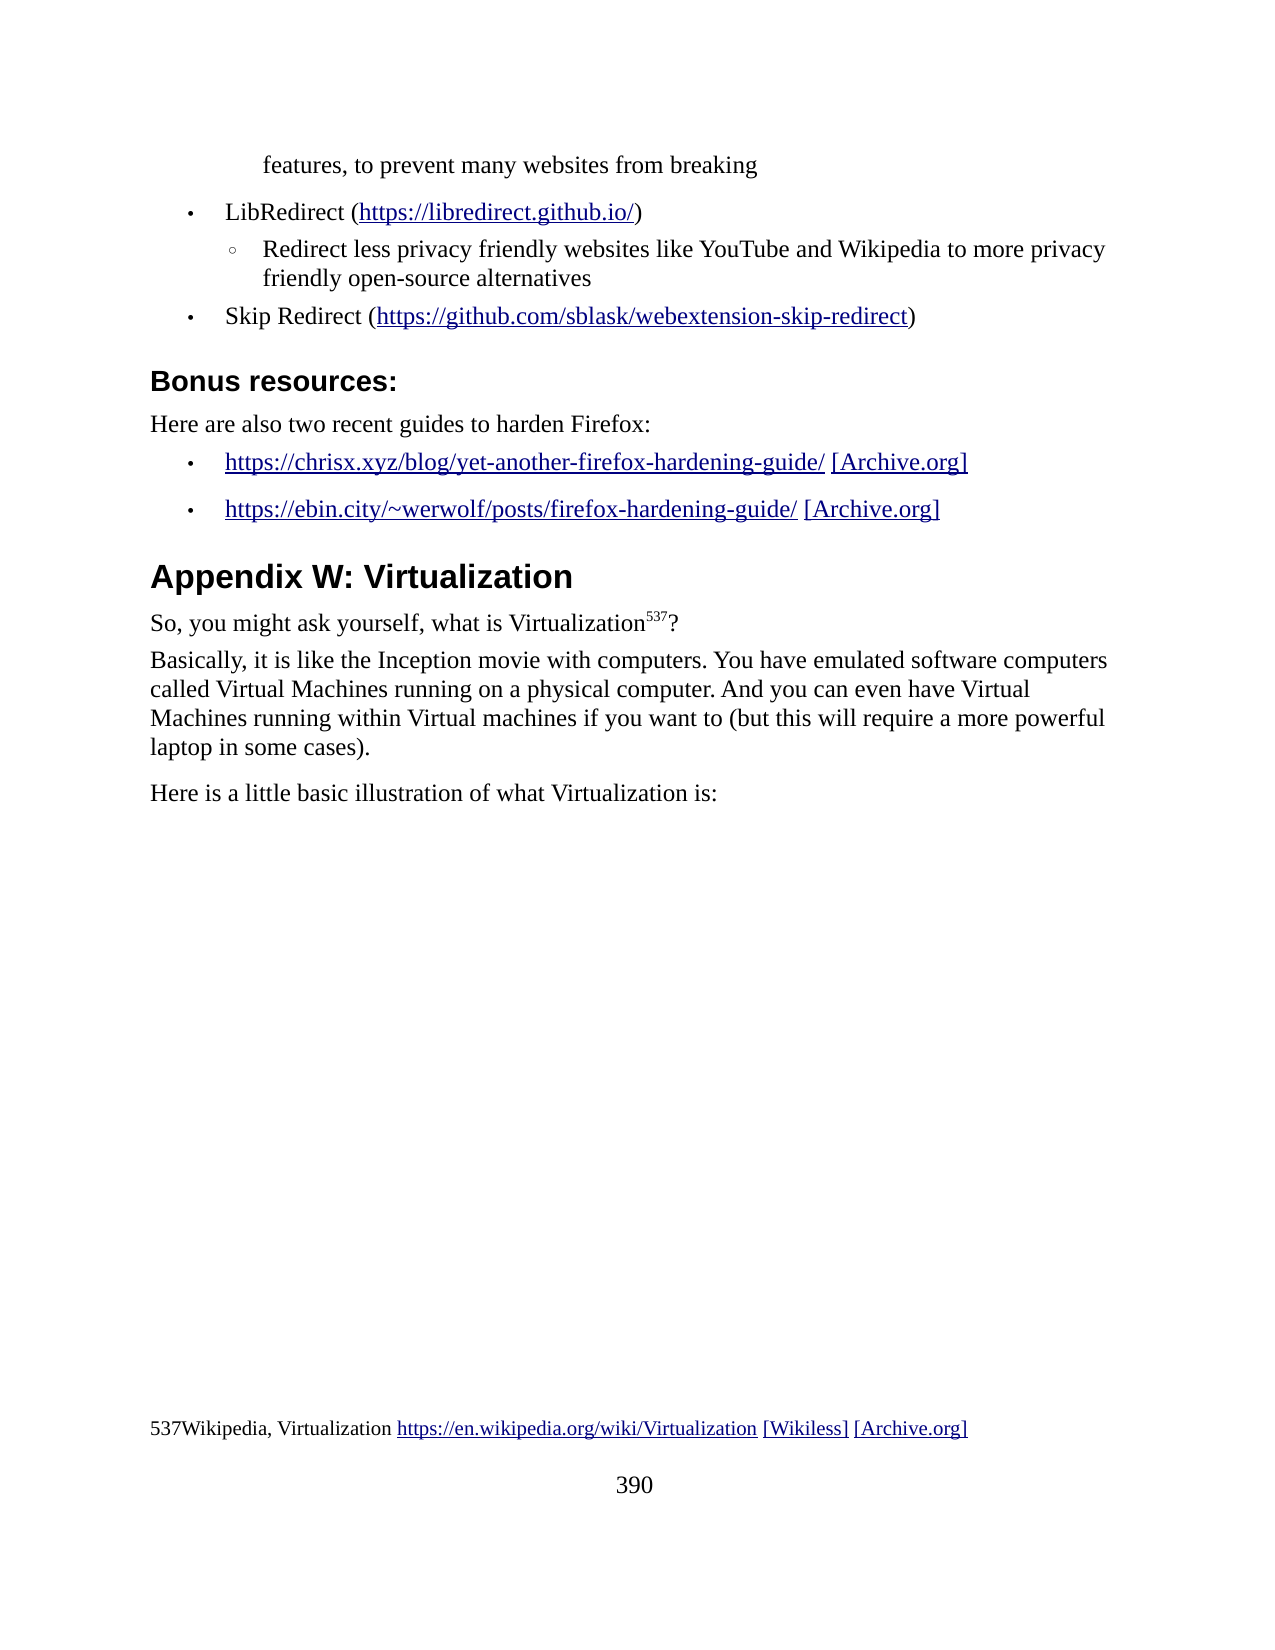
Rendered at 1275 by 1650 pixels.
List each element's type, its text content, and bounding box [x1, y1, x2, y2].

text Basically, it is like the Inception movie with computers. You have emulated software computers called Virtual Machines running on a physical computer. And you can even have Virtual Machines running within Virtual machines if you want to (but this will require a more powerful laptop in some cases). [150, 646, 1125, 761]
list Redirect less privacy friendly websites like YouTube and Wikipedia to more privacy friendly open-source alternatives [225, 234, 1125, 292]
text Wikipedia, Virtualization https://en.wikipedia.org/wiki/Virtualization [Wikiless] [Archive.org] [150, 1416, 1125, 1440]
text Here is a little basic illustration of what Virtualization is: [150, 778, 1125, 807]
subtitle Appendix W: Virtualization [150, 557, 1125, 595]
text So, you might ask yourself, what is Virtualization? [150, 608, 1125, 637]
list https://ebin.city/~werwolf/posts/firefox-hardening-guide/ [Archive.org] [187, 494, 1125, 523]
list features, to prevent many websites from breaking [225, 150, 1125, 179]
list https://chrisx.xyz/blog/yet-another-firefox-hardening-guide/ [Archive.org] [187, 447, 1125, 476]
list Skip Redirect (https://github.com/sblask/webextension-skip-redirect) [187, 301, 1125, 329]
list LibRedirect (https://libredirect.github.io/) [187, 197, 1125, 225]
subtitle Bonus resources: [150, 363, 1125, 397]
text Here are also two recent guides to harden Firefox: [150, 409, 1125, 438]
